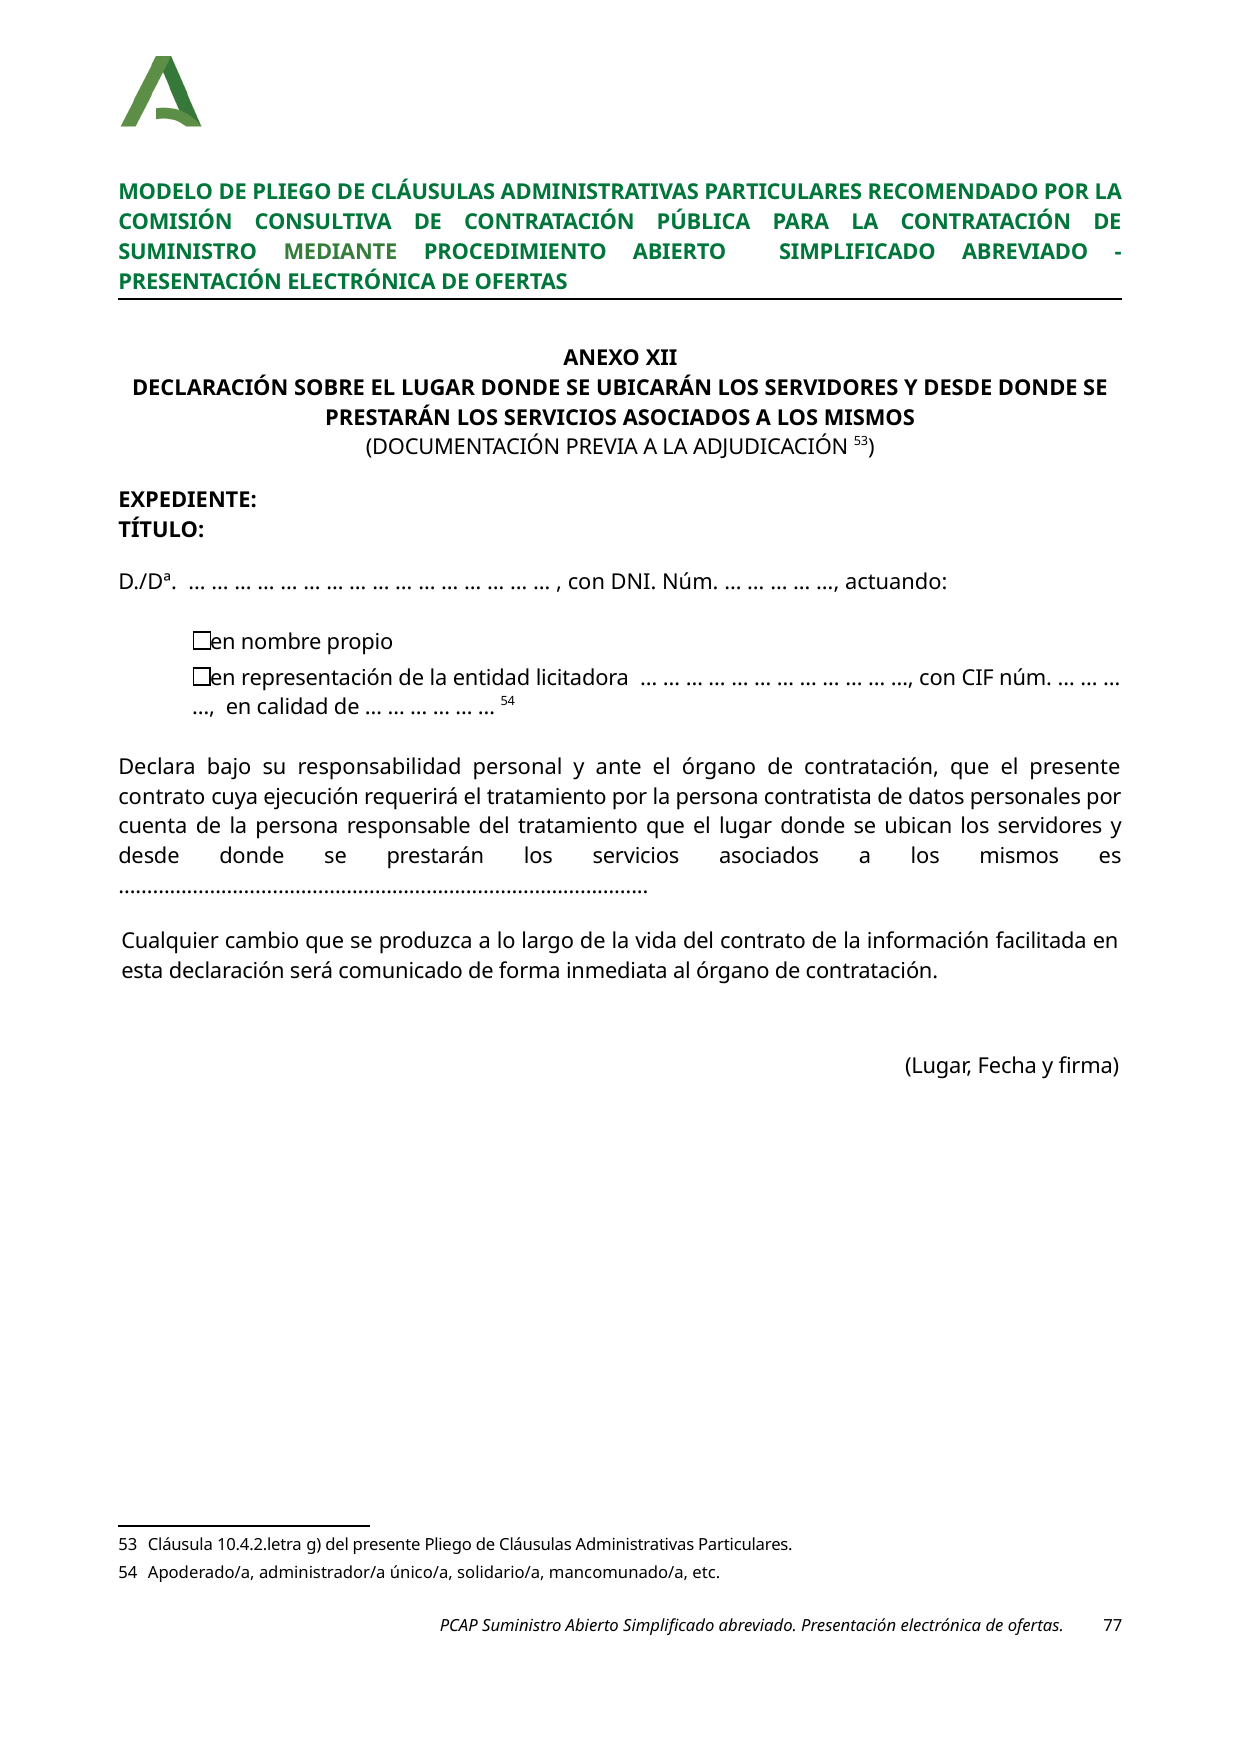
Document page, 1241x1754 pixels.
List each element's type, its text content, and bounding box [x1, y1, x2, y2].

text Declara bajo su responsabilidad personal y ante el órgano de contratación, que el presente contrato cuya ejecución requerirá el tratamiento por la persona contratista de datos personales por cuenta de la persona responsable del tratamiento que el lugar donde se ubican los servidores y desde donde se prestarán los servicios asociados a los mismos es ………………………………………………………………………………... [118, 751, 1122, 900]
text (DOCUMENTACIÓN PREVIA A LA ADJUDICACIÓN ) [118, 431, 1122, 461]
text Cláusula 10.4.2.letra g) del presente Pliego de Cláusulas Administrativas Particulares. [118, 1532, 1122, 1555]
text en representación de la entidad licitadora … … … … … … … … … … … …, con CIF núm. … … … …, en calidad de … … … … … … [192, 662, 1122, 721]
text Cualquier cambio que se produzca a lo largo de la vida del contrato de la información facilitada en esta declaración será comunicado de forma inmediata al órgano de contratación. [118, 926, 1122, 985]
text TÍTULO: [118, 514, 1122, 543]
text D./Dª. … … … … … … … … … … … … … … … … , con DNI. Núm. … … … … …, actuando: [118, 566, 1122, 596]
text ANEXO XII [118, 342, 1122, 372]
text (Lugar, Fecha y firma) [118, 1048, 1122, 1080]
text MODELO DE PLIEGO DE CLÁUSULAS ADMINISTRATIVAS PARTICULARES RECOMENDADO POR LA COMISIÓN CONSULTIVA DE CONTRATACIÓN PÚBLICA PARA LA CONTRATACIÓN DE SUMINISTRO MEDIANTE PROCEDIMIENTO ABIERTO SIMPLIFICADO ABREVIADO - PRESENTACIÓN ELECTRÓNICA DE OFERTAS [118, 176, 1122, 298]
text en nombre propio [192, 626, 1122, 656]
text Apoderado/a, administrador/a único/a, solidario/a, mancomunado/a, etc. [118, 1561, 1122, 1584]
text EXPEDIENTE: [118, 484, 1122, 514]
picture [116, 52, 205, 131]
text DECLARACIÓN SOBRE EL LUGAR DONDE SE UBICARÁN LOS SERVIDORES Y DESDE DONDE SE PRESTARÁN LOS SERVICIOS ASOCIADOS A LOS MISMOS [118, 372, 1122, 431]
